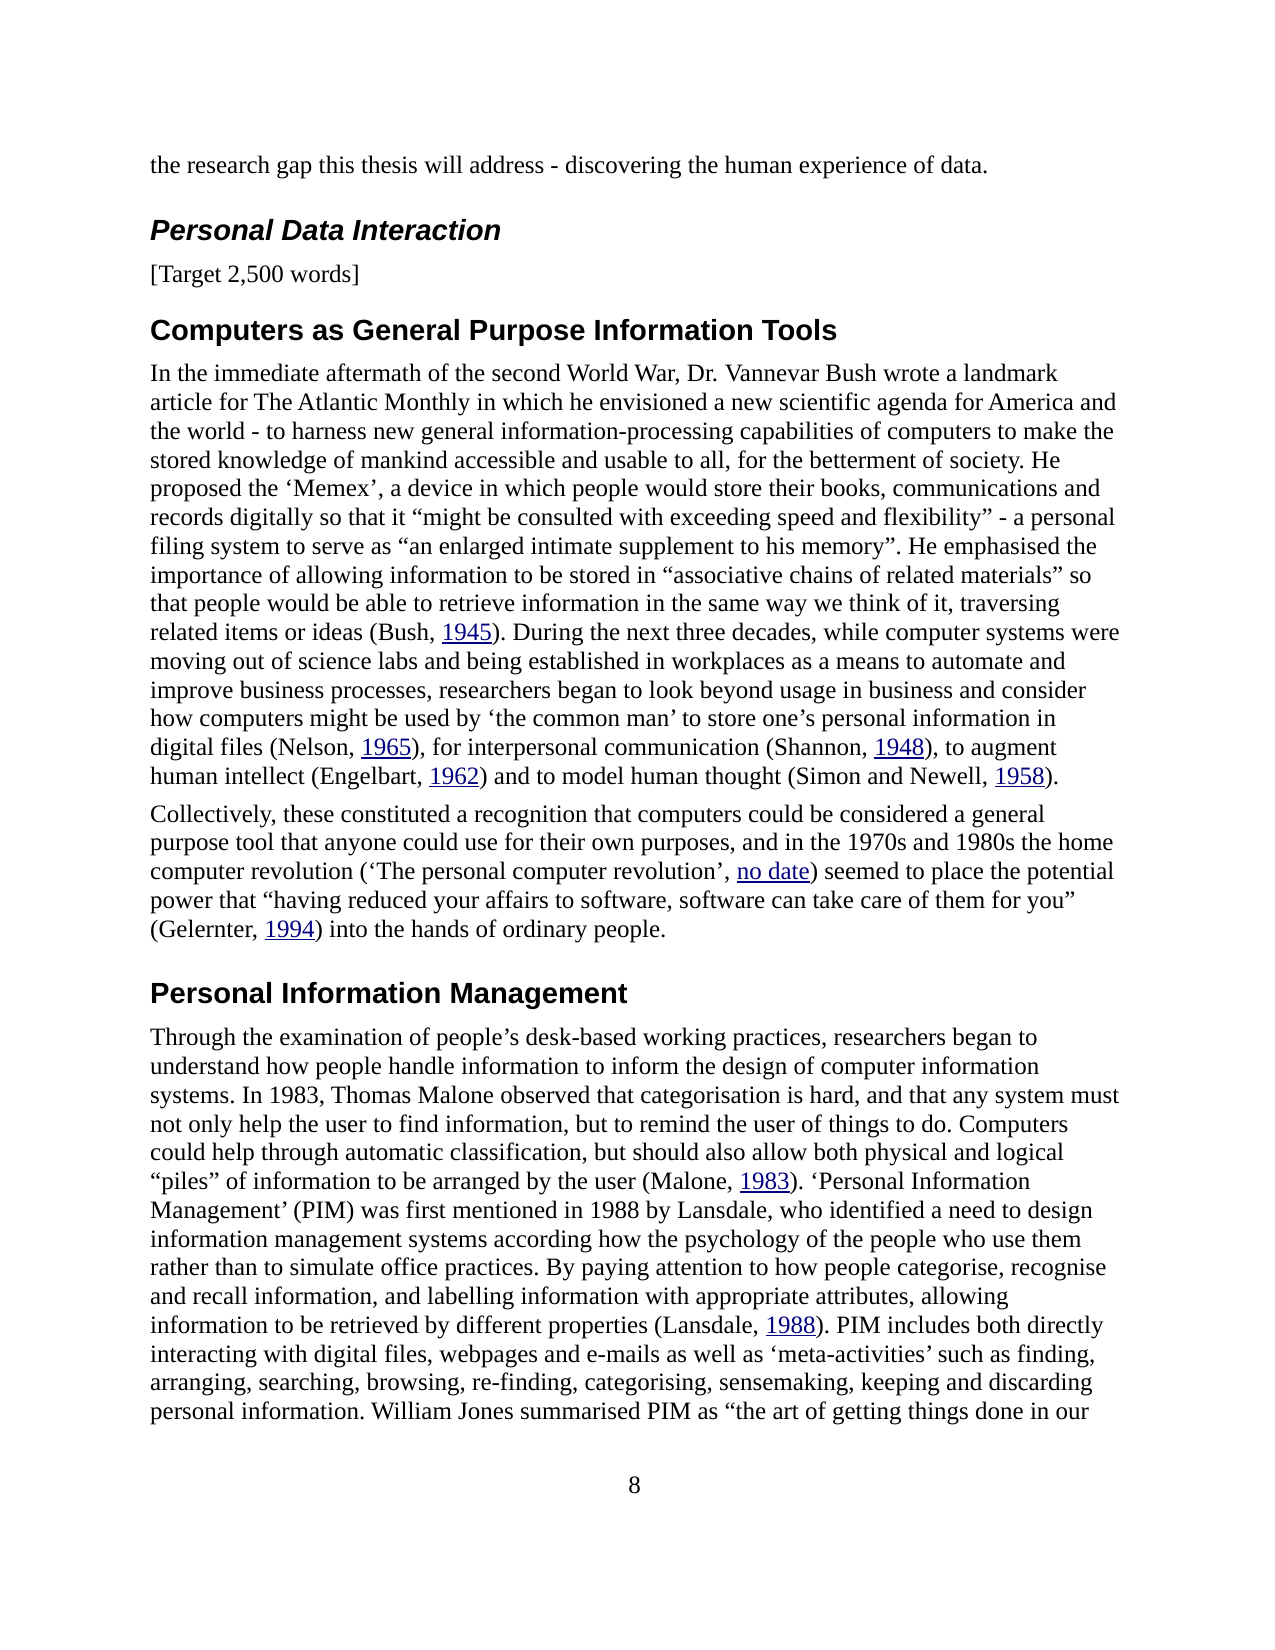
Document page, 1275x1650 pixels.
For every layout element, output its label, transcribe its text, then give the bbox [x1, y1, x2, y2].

text Through the examination of people’s desk-based working practices, researchers began to understand how people handle information to inform the design of computer information systems. In 1983, Thomas Malone observed that categorisation is hard, and that any system must not only help the user to find information, but to remind the user of things to do. Computers could help through automatic classification, but should also allow both physical and logical “piles” of information to be arranged by the user (Malone, 1983). ‘Personal Information Management’ (PIM) was first mentioned in 1988 by Lansdale, who identified a need to design information management systems according how the psychology of the people who use them rather than to simulate office practices. By paying attention to how people categorise, recognise and recall information, and labelling information with appropriate attributes, allowing information to be retrieved by different properties (Lansdale, 1988). PIM includes both directly interacting with digital files, webpages and e-mails as well as ‘meta-activities’ such as finding, arranging, searching, browsing, re-finding, categorising, sensemaking, keeping and discarding personal information. William Jones summarised PIM as “the art of getting things done in our [150, 1022, 1125, 1425]
subtitle Personal Data Interaction [150, 213, 1125, 246]
subtitle Computers as General Purpose Information Tools [150, 312, 1125, 346]
subtitle Personal Information Management [150, 976, 1125, 1010]
text the research gap this thesis will address - discovering the human experience of data. [150, 150, 1125, 179]
text [Target 2,500 words] [150, 259, 1125, 287]
text In the immediate aftermath of the second World War, Dr. Vannevar Bush wrote a landmark article for The Atlantic Monthly in which he envisioned a new scientific agenda for America and the world - to harness new general information-processing capabilities of computers to make the stored knowledge of mankind accessible and usable to all, for the betterment of society. He proposed the ‘Memex’, a device in which people would store their books, communications and records digitally so that it “might be consulted with exceeding speed and flexibility” - a personal filing system to serve as “an enlarged intimate supplement to his memory”. He emphasised the importance of allowing information to be stored in “associative chains of related materials” so that people would be able to retrieve information in the same way we think of it, traversing related items or ideas (Bush, 1945). During the next three decades, while computer systems were moving out of science labs and being established in workplaces as a means to automate and improve business processes, researchers began to look beyond usage in business and consider how computers might be used by ‘the common man’ to store one’s personal information in digital files (Nelson, 1965), for interpersonal communication (Shannon, 1948), to augment human intellect (Engelbart, 1962) and to model human thought (Simon and Newell, 1958). [150, 358, 1125, 790]
text Collectively, these constituted a recognition that computers could be considered a general purpose tool that anyone could use for their own purposes, and in the 1970s and 1980s the home computer revolution (‘The personal computer revolution’, no date) seemed to place the potential power that “having reduced your affairs to software, software can take care of them for you” (Gelernter, 1994) into the hands of ordinary people. [150, 799, 1125, 942]
